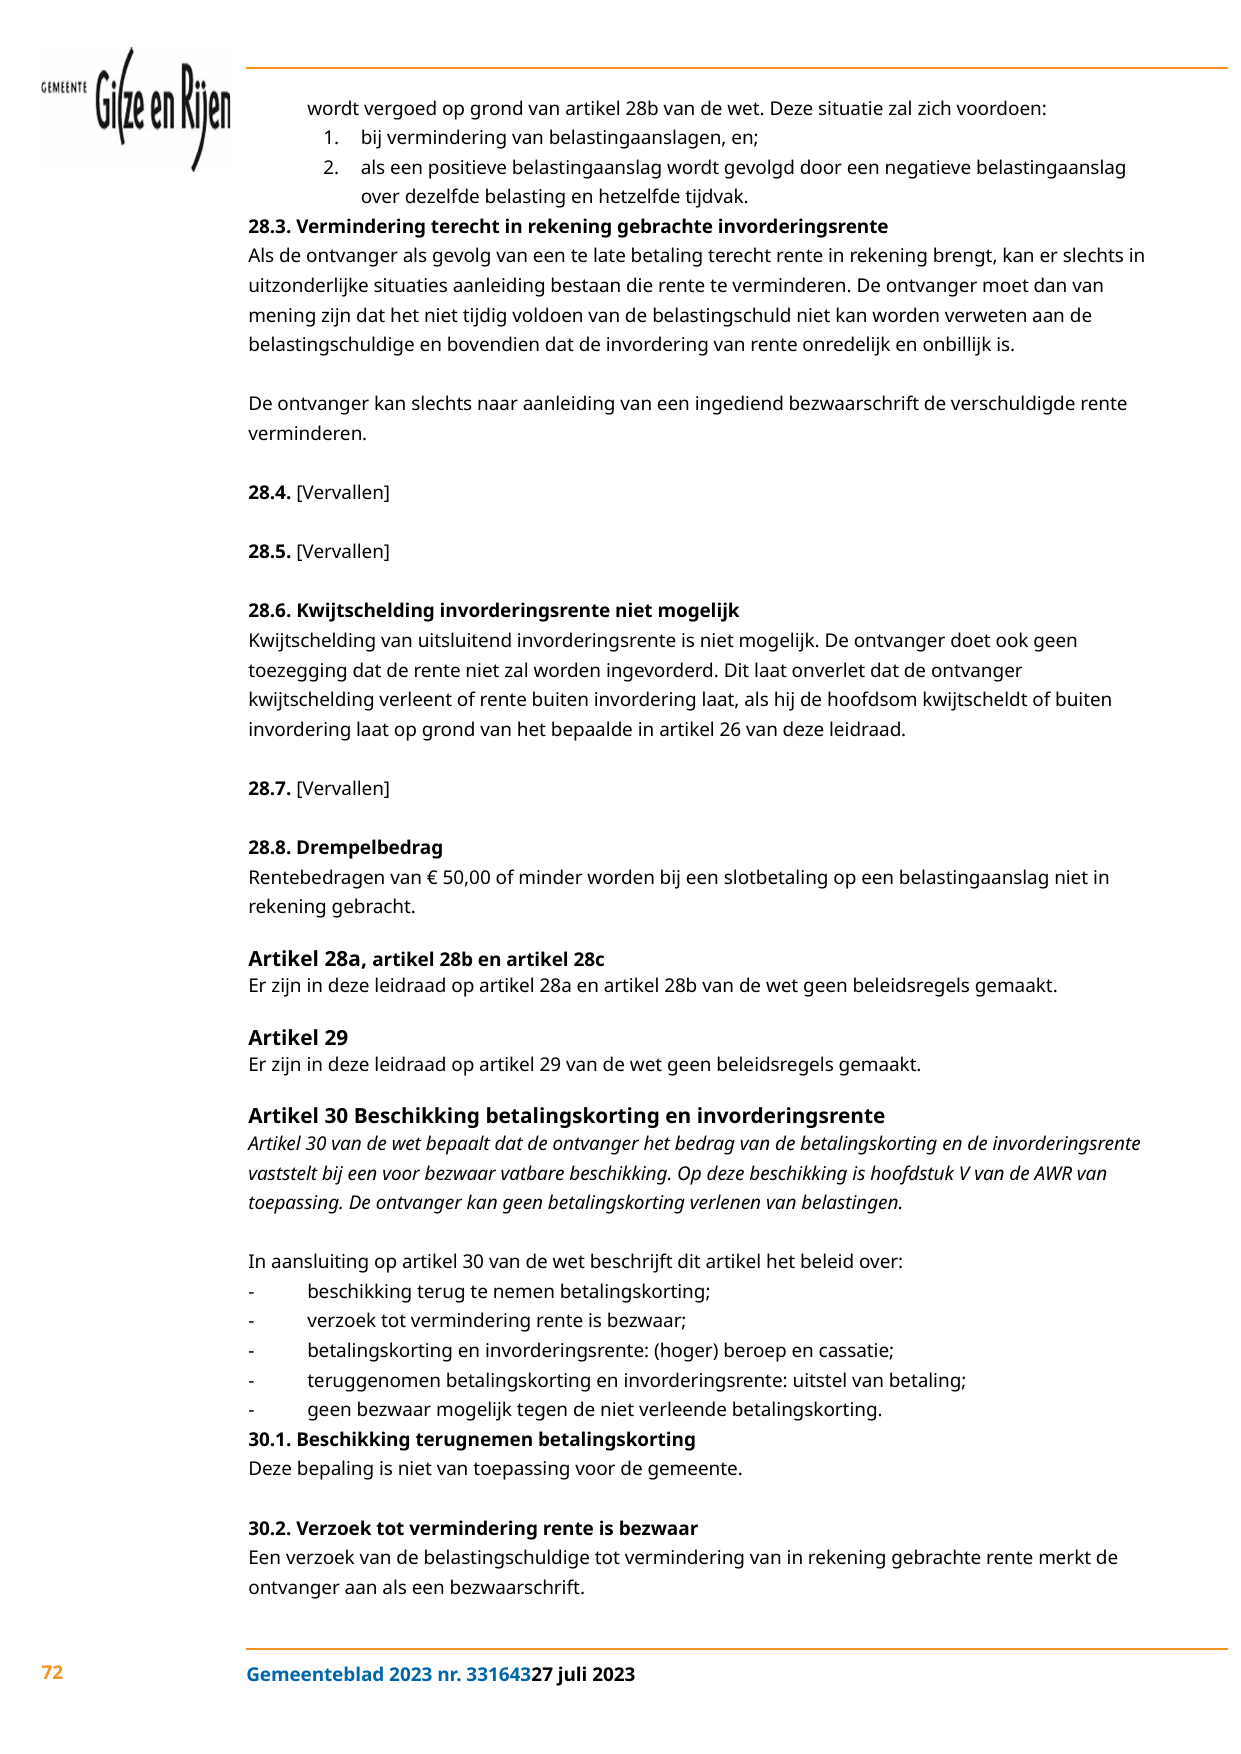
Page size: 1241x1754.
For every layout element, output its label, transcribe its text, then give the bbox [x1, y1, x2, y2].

text 28.6. Kwijtschelding invorderingsrente niet mogelijk [248, 598, 1152, 623]
text Kwijtschelding van uitsluitend invorderingsrente is niet mogelijk. De ontvanger doet ook geen toezegging dat de rente niet zal worden ingevorderd. Dit laat onverlet dat de ontvanger kwijtschelding verleent of rente buiten invordering laat, als hij de hoofdsom kwijtscheldt of buiten invordering laat op grond van het bepaalde in artikel 26 van deze leidraad. [248, 627, 1152, 742]
text In aansluiting op artikel 30 van de wet beschrijft dit artikel het beleid over: [248, 1248, 1152, 1274]
list bij vermindering van belastingaanslagen, en; [323, 124, 1152, 150]
text 28.8. Drempelbedrag [248, 834, 1152, 860]
picture [41, 47, 231, 172]
text 30.2. Verzoek tot vermindering rente is bezwaar [248, 1515, 1152, 1540]
text 28.5. [Vervallen] [248, 538, 1152, 564]
text 30.1. Beschikking terugnemen betalingskorting [248, 1426, 1152, 1452]
text Rentebedragen van € 50,00 of minder worden bij een slotbetaling op een belastingaanslag niet in rekening gebracht. [248, 864, 1152, 919]
text Er zijn in deze leidraad op artikel 28a en artikel 28b van de wet geen beleidsregels gemaakt. [248, 972, 1152, 998]
list wordt vergoed op grond van artikel 28b van de wet. Deze situatie zal zich voordoen: [248, 95, 1152, 121]
text Artikel 30 van de wet bepaalt dat de ontvanger het bedrag van de betalingskorting en de invorderingsrente vaststelt bij een voor bezwaar vatbare beschikking. Op deze beschikking is hoofdstuk V van de AWR van toepassing. De ontvanger kan geen betalingskorting verlenen van belastingen. [248, 1130, 1152, 1215]
list beschikking terug te nemen betalingskorting; [248, 1278, 1152, 1304]
text Deze bepaling is niet van toepassing voor de gemeente. [248, 1456, 1152, 1481]
text Artikel 29 [248, 1023, 1152, 1051]
text Artikel 30 Beschikking betalingskorting en invorderingsrente [248, 1102, 1152, 1130]
text De ontvanger kan slechts naar aanleiding van een ingediend bezwaarschrift de verschuldigde rente verminderen. [248, 391, 1152, 446]
list verzoek tot vermindering rente is bezwaar; [248, 1308, 1152, 1333]
list geen bezwaar mogelijk tegen de niet verleende betalingskorting. [248, 1396, 1152, 1422]
text Artikel 28a, artikel 28b en artikel 28c [248, 944, 1152, 972]
list teruggenomen betalingskorting en invorderingsrente: uitstel van betaling; [248, 1367, 1152, 1392]
text 28.7. [Vervallen] [248, 775, 1152, 801]
text 28.3. Vermindering terecht in rekening gebrachte invorderingsrente [248, 213, 1152, 239]
text Een verzoek van de belastingschuldige tot vermindering van in rekening gebrachte rente merkt de ontvanger aan als een bezwaarschrift. [248, 1544, 1152, 1599]
text Er zijn in deze leidraad op artikel 29 van de wet geen beleidsregels gemaakt. [248, 1051, 1152, 1077]
text Als de ontvanger als gevolg van een te late betaling terecht rente in rekening brengt, kan er slechts in uitzonderlijke situaties aanleiding bestaan die rente te verminderen. De ontvanger moet dan van mening zijn dat het niet tijdig voldoen van de belastingschuld niet kan worden verweten aan de belastingschuldige en bovendien dat de invordering van rente onredelijk en onbillijk is. [248, 243, 1152, 357]
list als een positieve belastingaanslag wordt gevolgd door een negatieve belastingaanslag over dezelfde belasting en hetzelfde tijdvak. [323, 154, 1152, 209]
text 28.4. [Vervallen] [248, 479, 1152, 505]
list betalingskorting en invorderingsrente: (hoger) beroep en cassatie; [248, 1337, 1152, 1363]
